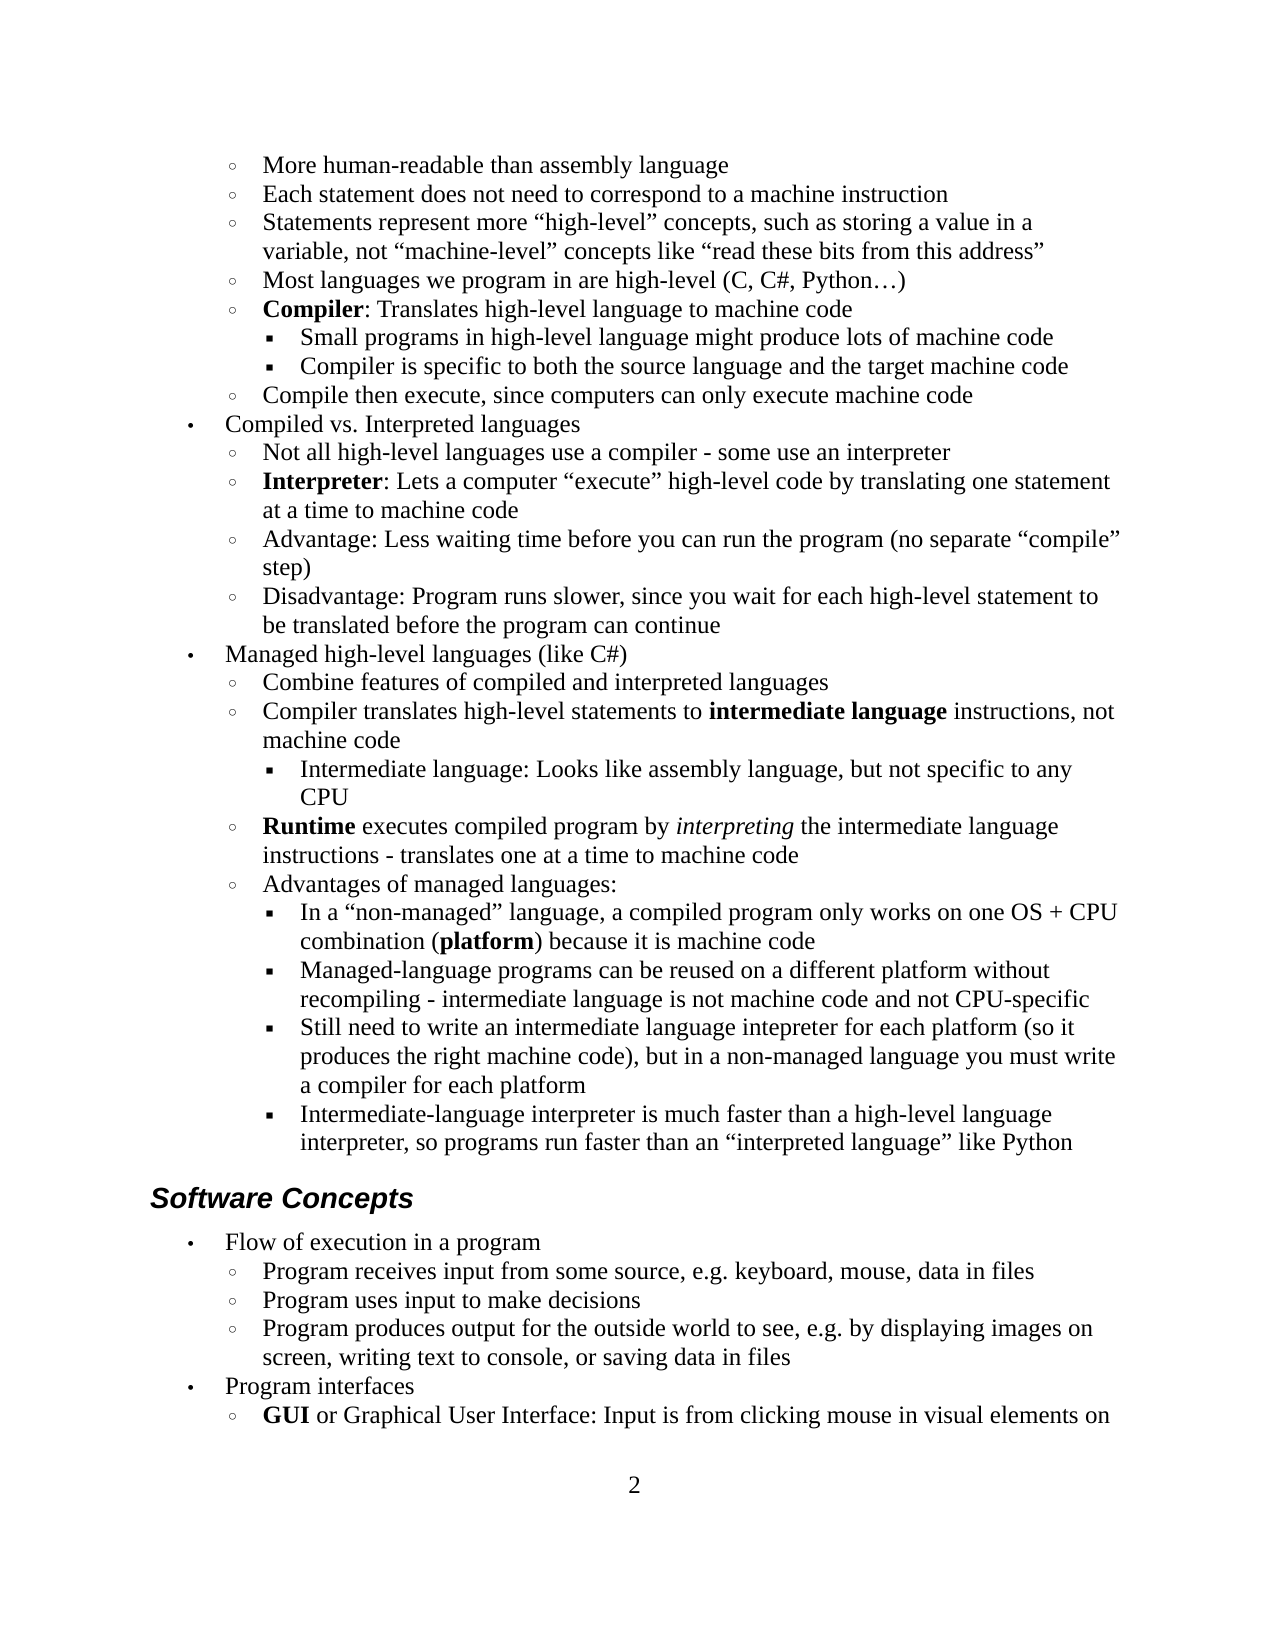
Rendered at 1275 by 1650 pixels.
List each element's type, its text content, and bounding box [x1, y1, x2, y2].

list In a “non-managed” language, a compiled program only works on one OS + CPU combination (platform) because it is machine code [262, 897, 1125, 955]
list Flow of execution in a program [187, 1227, 1125, 1256]
list Disadvantage: Program runs slower, since you wait for each high-level statement to be translated before the program can continue [225, 581, 1125, 639]
list Advantages of managed languages: [225, 869, 1125, 897]
list Interpreter: Lets a computer “execute” high-level code by translating one statement at a time to machine code [225, 466, 1125, 524]
list Program produces output for the outside world to see, e.g. by displaying images on screen, writing text to console, or saving data in files [225, 1313, 1125, 1371]
list GUI or Graphical User Interface: Input is from clicking mouse in visual elements on [225, 1400, 1125, 1428]
list Intermediate language: Looks like assembly language, but not specific to any CPU [262, 754, 1125, 811]
list Most languages we program in are high-level (C, C#, Python…) [225, 265, 1125, 294]
list Each statement does not need to correspond to a machine instruction [225, 179, 1125, 207]
list Advantage: Less waiting time before you can run the program (no separate “compile” step) [225, 524, 1125, 581]
list Statements represent more “high-level” concepts, such as storing a value in a variable, not “machine-level” concepts like “read these bits from this address” [225, 207, 1125, 265]
list Runtime executes compiled program by interpreting the intermediate language instructions - translates one at a time to machine code [225, 811, 1125, 869]
list Program receives input from some source, e.g. keyboard, mouse, data in files [225, 1256, 1125, 1285]
list Still need to write an intermediate language intepreter for each platform (so it produces the right machine code), but in a non-managed language you must write a compiler for each platform [262, 1012, 1125, 1099]
list Compile then execute, since computers can only execute machine code [225, 380, 1125, 409]
list Small programs in high-level language might produce lots of machine code [262, 322, 1125, 351]
list Program interfaces [187, 1371, 1125, 1400]
list Managed high-level languages (like C#) [187, 639, 1125, 667]
list Compiler translates high-level statements to intermediate language instructions, not machine code [225, 696, 1125, 754]
list Program uses input to make decisions [225, 1285, 1125, 1313]
list More human-readable than assembly language [225, 150, 1125, 179]
list Combine features of compiled and interpreted languages [225, 667, 1125, 696]
list Compiled vs. Interpreted languages [187, 409, 1125, 437]
list Intermediate-language interpreter is much faster than a high-level language interpreter, so programs run faster than an “interpreted language” like Python [262, 1099, 1125, 1156]
list Compiler: Translates high-level language to machine code [225, 294, 1125, 322]
list Not all high-level languages use a compiler - some use an interpreter [225, 437, 1125, 466]
subtitle Software Concepts [150, 1181, 1125, 1215]
list Managed-language programs can be reused on a different platform without recompiling - intermediate language is not machine code and not CPU-specific [262, 955, 1125, 1012]
list Compiler is specific to both the source language and the target machine code [262, 351, 1125, 380]
